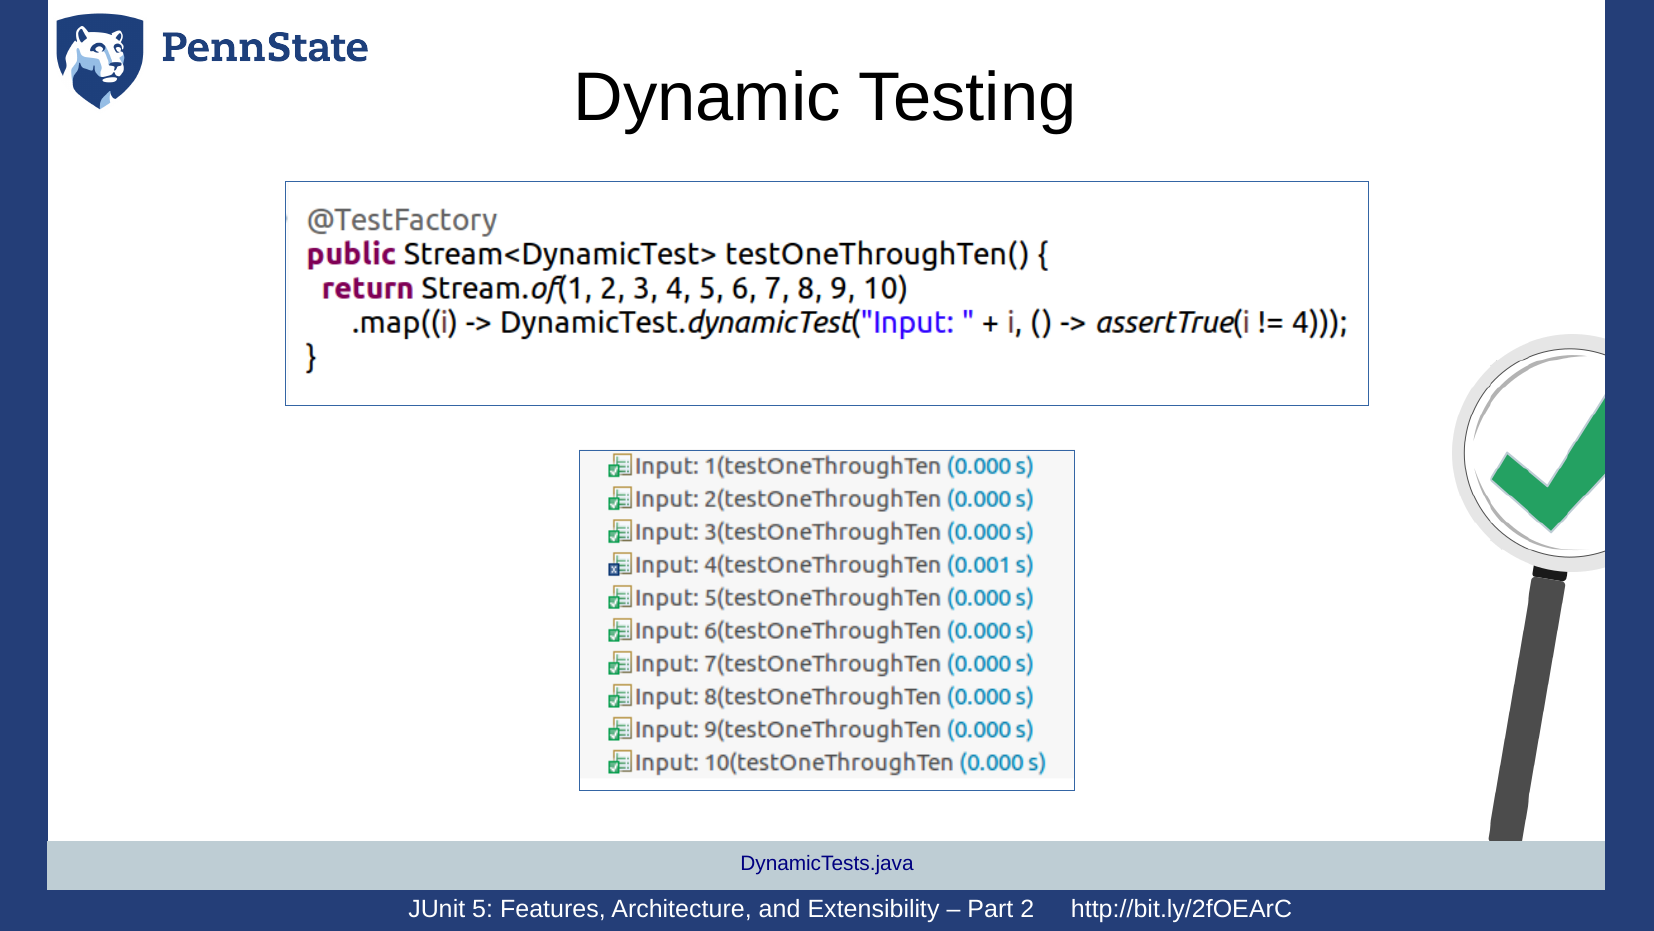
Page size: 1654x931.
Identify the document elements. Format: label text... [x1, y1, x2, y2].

picture [1452, 334, 1605, 841]
title DynamicTests.java [120, 816, 1534, 911]
picture [285, 181, 1369, 406]
picture [48, 0, 411, 152]
picture [579, 449, 1075, 791]
title Dynamic Testing [60, 19, 1591, 175]
